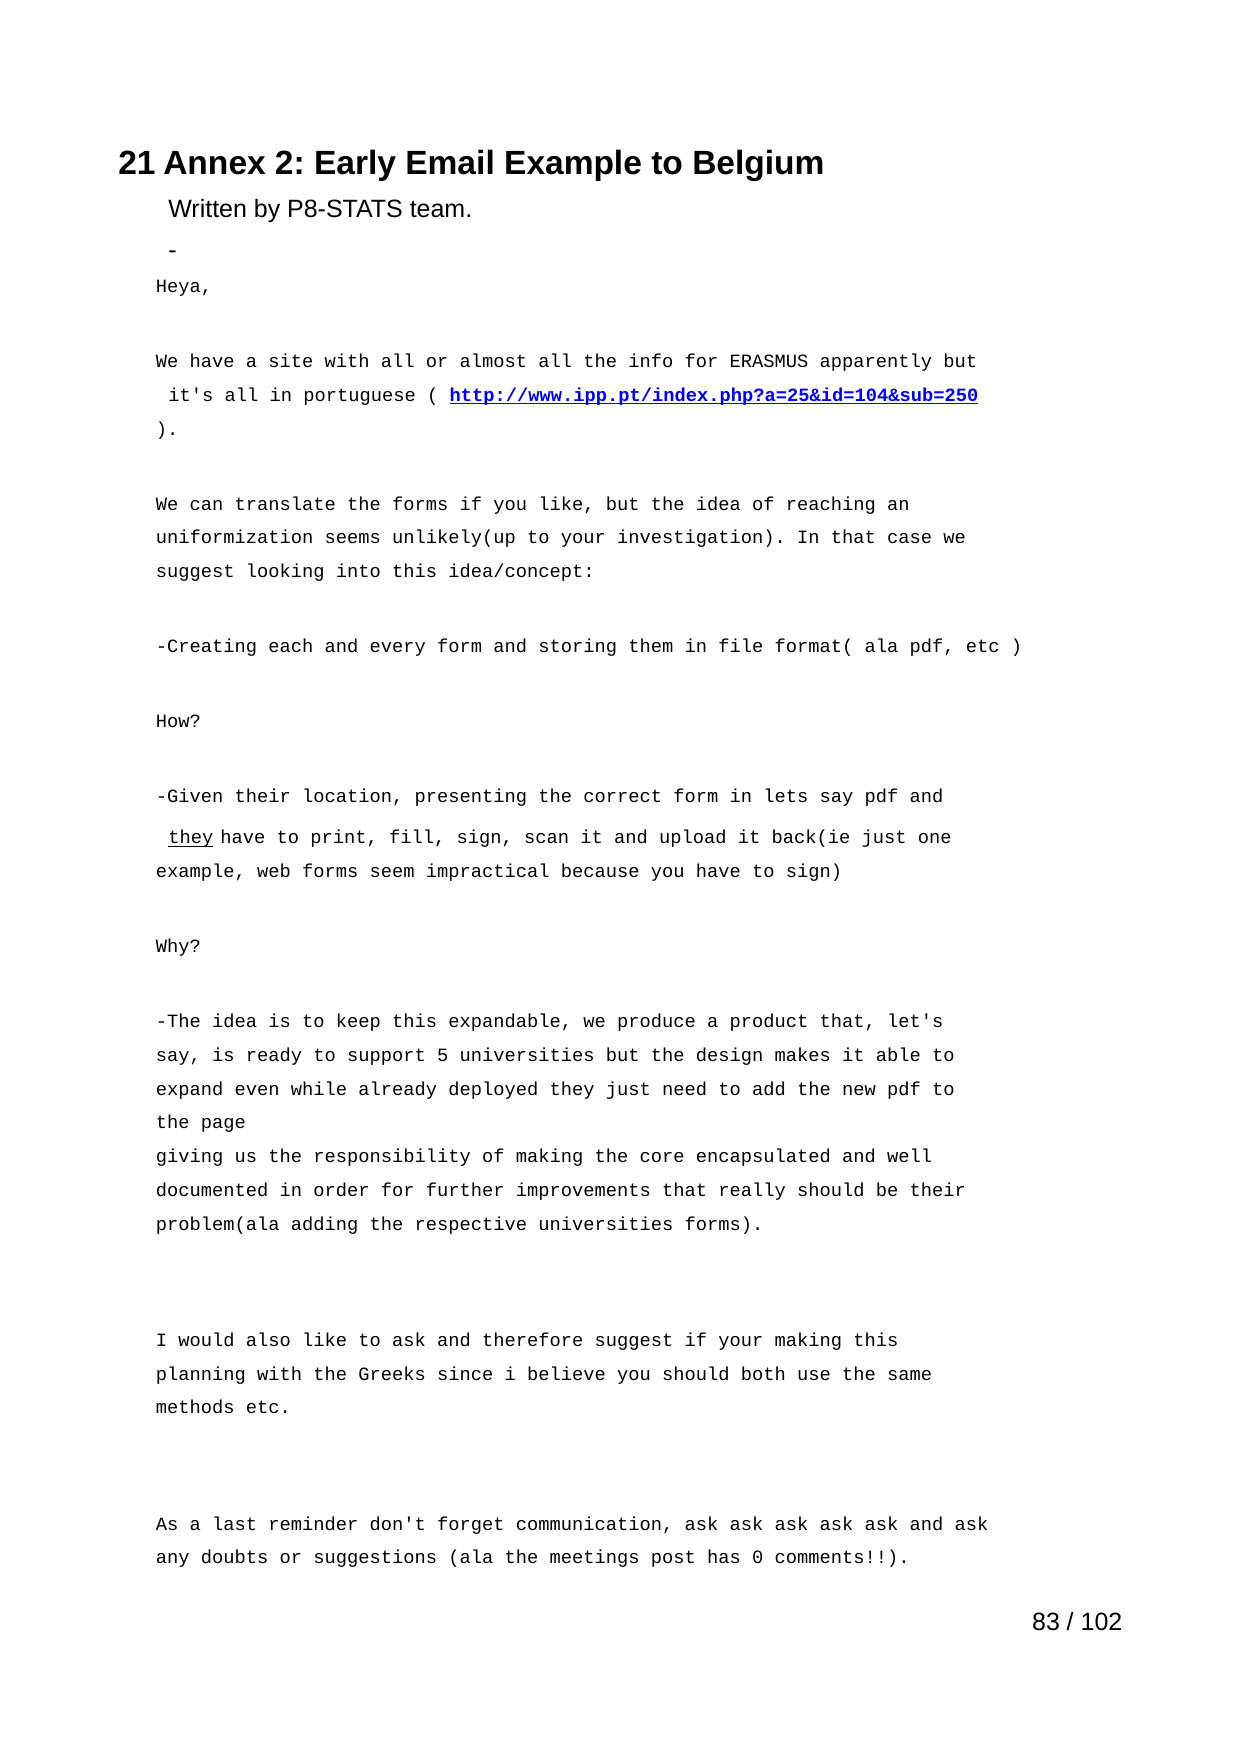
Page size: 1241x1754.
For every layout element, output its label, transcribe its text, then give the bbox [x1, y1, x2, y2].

text Why? [118, 937, 1122, 958]
text suggest looking into this idea/concept: [118, 562, 1122, 583]
text Heya, [118, 277, 1122, 298]
text ). [118, 419, 1122, 441]
text giving us the responsibility of making the core encapsulated and well [118, 1147, 1122, 1168]
text - [118, 236, 1122, 264]
text -Creating each and every form and storing them in file format( ala pdf, etc ) [118, 637, 1122, 658]
text methods etc. [118, 1398, 1122, 1419]
text We have a site with all or almost all the info for ERASMUS apparently but [118, 352, 1122, 373]
text documented in order for further improvements that really should be their [118, 1181, 1122, 1202]
text any doubts or suggestions (ala the meetings post has 0 comments!!). [118, 1548, 1122, 1569]
text say, is ready to support 5 universities but the design makes it able to [118, 1046, 1122, 1067]
text problem(ala adding the respective universities forms). [118, 1214, 1122, 1236]
text As a last reminder don't forget communication, ask ask ask ask ask and ask [118, 1514, 1122, 1536]
text I would also like to ask and therefore suggest if your making this [118, 1331, 1122, 1352]
text the page [118, 1113, 1122, 1134]
text uniformization seems unlikely(up to your investigation). In that case we [118, 528, 1122, 549]
text Written by P8-STATS team. [118, 194, 1122, 223]
text example, web forms seem impractical because you have to sign) [118, 862, 1122, 883]
text expand even while already deployed they just need to add the new pdf to [118, 1079, 1122, 1101]
text We can translate the forms if you like, but the idea of reaching an [118, 494, 1122, 516]
text planning with the Greeks since i believe you should both use the same [118, 1364, 1122, 1386]
text it's all in portuguese ( http://www.ipp.pt/index.php?a=25&id=104&sub=250 [118, 386, 1122, 407]
text How? [118, 712, 1122, 733]
text they have to print, fill, sign, scan it and upload it back(ie just one [118, 821, 1122, 849]
text -The idea is to keep this expandable, we produce a product that, let's [118, 1012, 1122, 1033]
subtitle Annex 2: Early Email Example to Belgium [118, 143, 1122, 182]
text -Given their location, presenting the correct form in lets say pdf and [118, 787, 1122, 808]
